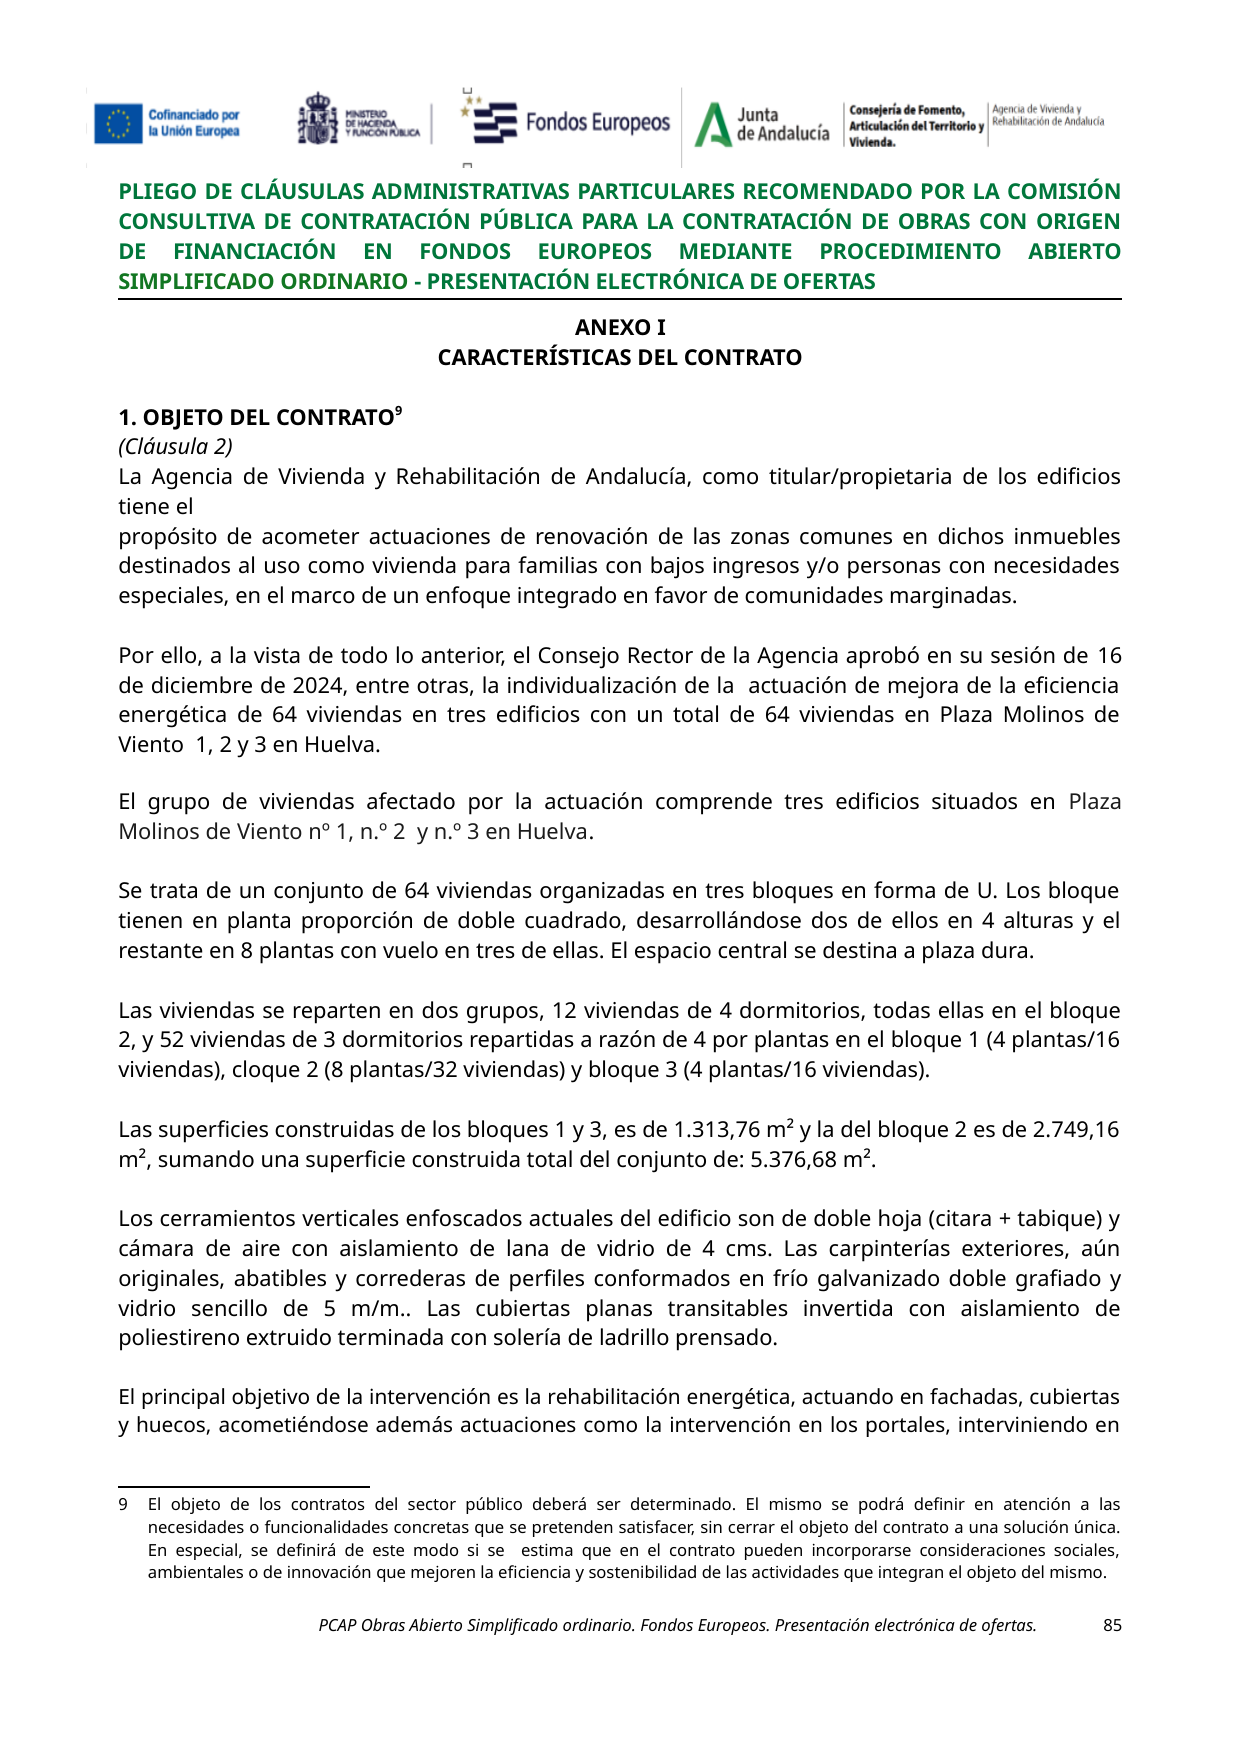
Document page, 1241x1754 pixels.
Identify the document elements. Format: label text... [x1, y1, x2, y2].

text La Agencia de Vivienda y Rehabilitación de Andalucía, como titular/propietaria de los edificios tiene el [118, 461, 1122, 521]
text ANEXO I [118, 312, 1122, 342]
text Las viviendas se reparten en dos grupos, 12 viviendas de 4 dormitorios, todas ellas en el bloque 2, y 52 viviendas de 3 dormitorios repartidas a razón de 4 por plantas en el bloque 1 (4 plantas/16 viviendas), cloque 2 (8 plantas/32 viviendas) y bloque 3 (4 plantas/16 viviendas). [118, 994, 1122, 1084]
text propósito de acometer actuaciones de renovación de las zonas comunes en dichos inmuebles destinados al uso como vivienda para familias con bajos ingresos y/o personas con necesidades especiales, en el marco de un enfoque integrado en favor de comunidades marginadas. [118, 521, 1122, 610]
text CARACTERÍSTICAS DEL CONTRATO [118, 342, 1122, 372]
picture [86, 84, 1118, 168]
text Por ello, a la vista de todo lo anterior, el Consejo Rector de la Agencia aprobó en su sesión de 16 de diciembre de 2024, entre otras, la individualización de la actuación de mejora de la eficiencia energética de 64 viviendas en tres edificios con un total de 64 viviendas en Plaza Molinos de Viento 1, 2 y 3 en Huelva. [118, 640, 1122, 759]
text Se trata de un conjunto de 64 viviendas organizadas en tres bloques en forma de U. Los bloque tienen en planta proporción de doble cuadrado, desarrollándose dos de ellos en 4 alturas y el restante en 8 plantas con vuelo en tres de ellas. El espacio central se destina a plaza dura. [118, 875, 1122, 965]
text PLIEGO DE CLÁUSULAS ADMINISTRATIVAS PARTICULARES RECOMENDADO POR LA COMISIÓN CONSULTIVA DE CONTRATACIÓN PÚBLICA PARA LA CONTRATACIÓN DE OBRAS CON ORIGEN DE FINANCIACIÓN EN FONDOS EUROPEOS MEDIANTE PROCEDIMIENTO ABIERTO SIMPLIFICADO ORDINARIO - PRESENTACIÓN ELECTRÓNICA DE OFERTAS [118, 176, 1122, 298]
text Los cerramientos verticales enfoscados actuales del edificio son de doble hoja (citara + tabique) y cámara de aire con aislamiento de lana de vidrio de 4 cms. Las carpinterías exteriores, aún originales, abatibles y correderas de perfiles conformados en frío galvanizado doble grafiado y vidrio sencillo de 5 m/m.. Las cubiertas planas transitables invertida con aislamiento de poliestireno extruido terminada con solería de ladrillo prensado. [118, 1203, 1122, 1352]
text El principal objetivo de la intervención es la rehabilitación energética, actuando en fachadas, cubiertas y huecos, acometiéndose además actuaciones como la intervención en los portales, interviniendo en [118, 1382, 1122, 1439]
text (Cláusula 2) [118, 431, 1122, 461]
text El objeto de los contratos del sector público deberá ser determinado. El mismo se podrá definir en atención a las necesidades o funcionalidades concretas que se pretenden satisfacer, sin cerrar el objeto del contrato a una solución única. En especial, se definirá de este modo si se estima que en el contrato pueden incorporarse consideraciones sociales, ambientales o de innovación que mejoren la eficiencia y sostenibilidad de las actividades que integran el objeto del mismo. [118, 1493, 1122, 1584]
text Las superficies construidas de los bloques 1 y 3, es de 1.313,76 m² y la del bloque 2 es de 2.749,16 m², sumando una superficie construida total del conjunto de: 5.376,68 m². [118, 1114, 1122, 1173]
text El grupo de viviendas afectado por la actuación comprende tres edificios situados en Plaza Molinos de Viento nº 1, n.º 2 y n.º 3 en Huelva. [118, 786, 1122, 846]
text 1. OBJETO DEL CONTRATO [118, 402, 1122, 431]
